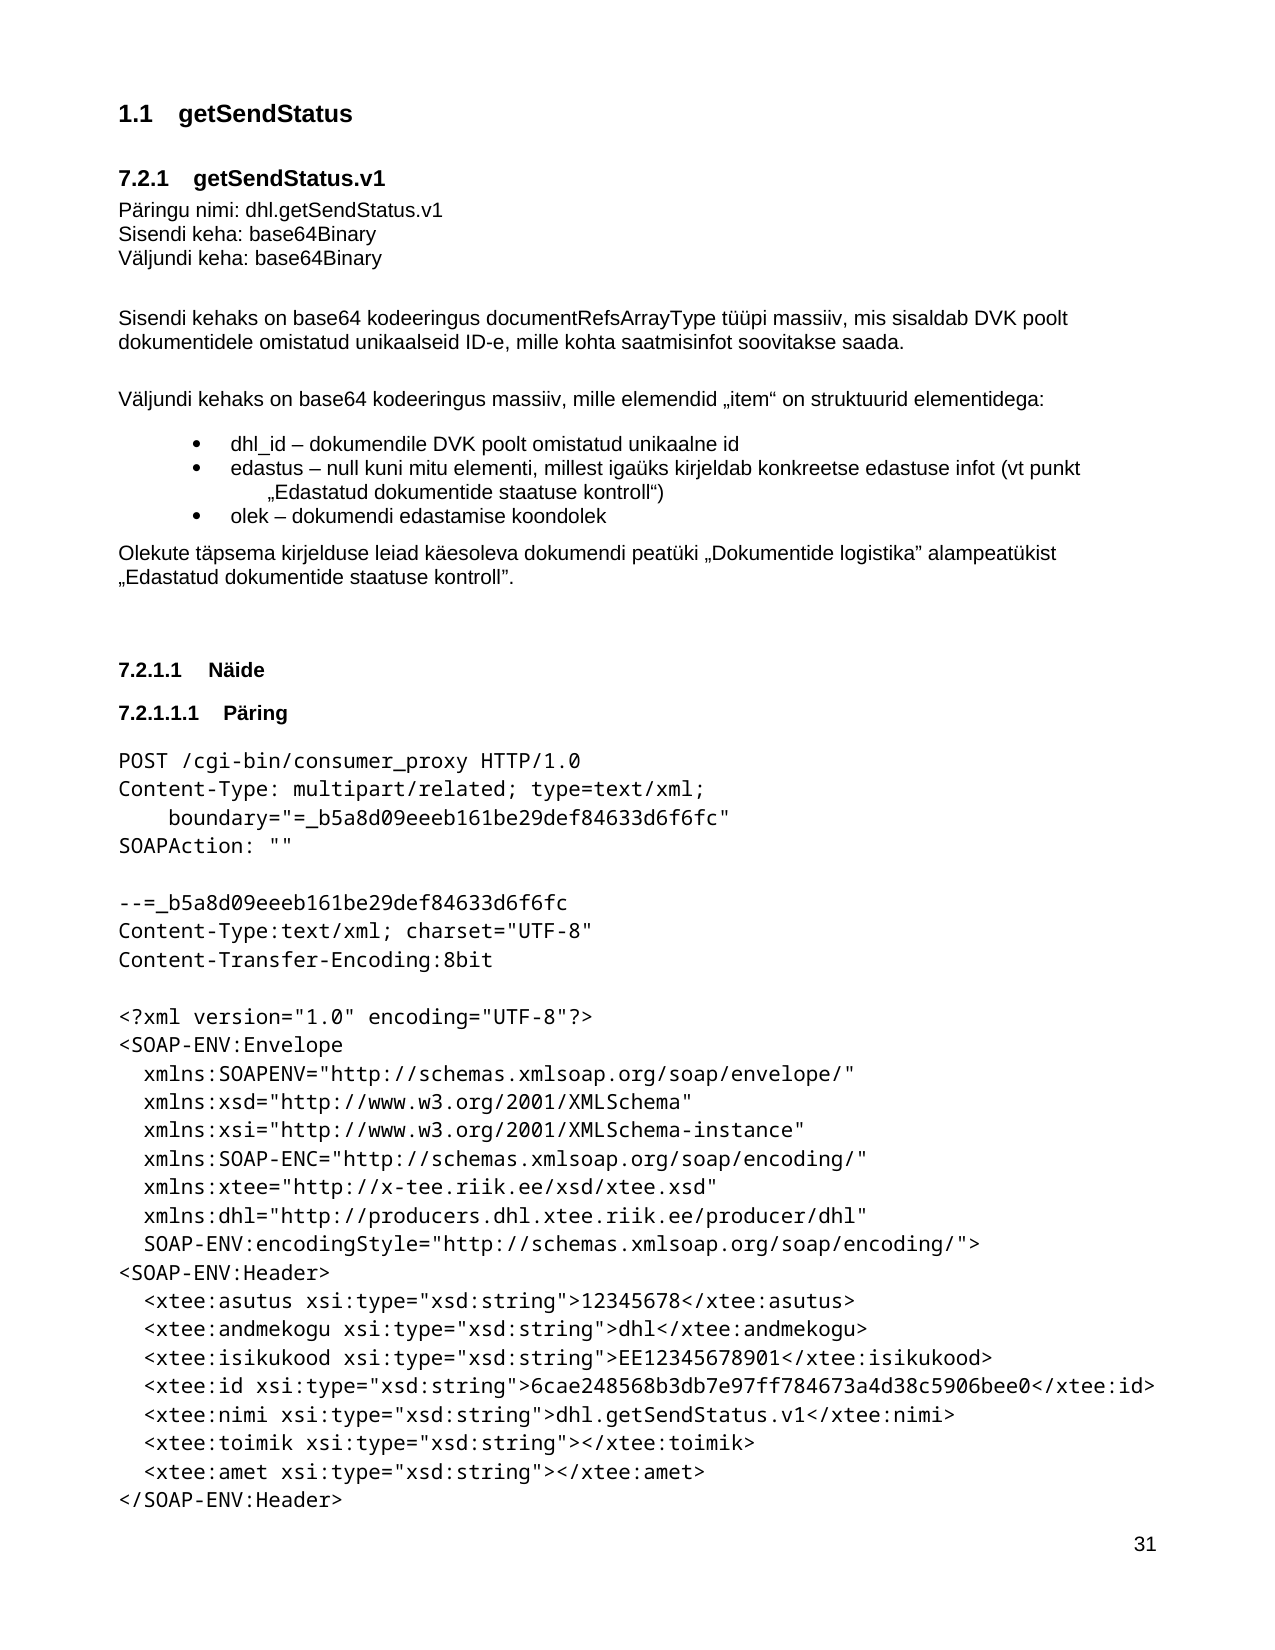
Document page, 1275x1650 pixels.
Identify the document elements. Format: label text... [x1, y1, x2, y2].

text Content-Type:text/xml; charset="UTF-8" [118, 916, 1157, 945]
text Väljundi keha: base64Binary [118, 246, 1157, 269]
text </SOAP-ENV:Header> [118, 1485, 1157, 1514]
text xmlns:SOAPENV="http://schemas.xmlsoap.org/soap/envelope/" [118, 1059, 1157, 1087]
text <xtee:amet xsi:type="xsd:string"></xtee:amet> [118, 1457, 1157, 1485]
text xmlns:SOAP-ENC="http://schemas.xmlsoap.org/soap/encoding/" [118, 1144, 1157, 1172]
text <xtee:toimik xsi:type="xsd:string"></xtee:toimik> [118, 1428, 1157, 1457]
text Sisendi kehaks on base64 kodeeringus documentRefsArrayType tüüpi massiiv, mis sisaldab DVK poolt dokumentidele omistatud unikaalseid ID-e, mille kohta saatmisinfot soovitakse saada. [118, 306, 1157, 354]
list dhl_id – dokumendile DVK poolt omistatud unikaalne id [193, 432, 1157, 456]
subtitle getSendStatus [118, 99, 1157, 127]
text boundary="=_b5a8d09eeeb161be29def84633d6f6fc" [118, 803, 1157, 831]
list edastus – null kuni mitu elementi, millest igaüks kirjeldab konkreetse edastuse infot (vt punkt „Edastatud dokumentide staatuse kontroll“) [193, 456, 1157, 504]
text <?xml version="1.0" encoding="UTF-8"?> [118, 1002, 1157, 1030]
text Väljundi kehaks on base64 kodeeringus massiiv, mille elemendid „item“ on struktuurid elementidega: [118, 387, 1157, 411]
text xmlns:xsi="http://www.w3.org/2001/XMLSchema-instance" [118, 1116, 1157, 1144]
text <xtee:id xsi:type="xsd:string">6cae248568b3db7e97ff784673a4d38c5906bee0</xtee:id> [118, 1371, 1157, 1400]
text <xtee:isikukood xsi:type="xsd:string">EE12345678901</xtee:isikukood> [118, 1343, 1157, 1371]
text <xtee:asutus xsi:type="xsd:string">12345678</xtee:asutus> [118, 1286, 1157, 1314]
text SOAP-ENV:encodingStyle="http://schemas.xmlsoap.org/soap/encoding/"> [118, 1229, 1157, 1258]
subtitle getSendStatus.v1 [118, 165, 1157, 191]
subtitle Näide [118, 658, 1157, 682]
text <xtee:nimi xsi:type="xsd:string">dhl.getSendStatus.v1</xtee:nimi> [118, 1400, 1157, 1428]
text Content-Type: multipart/related; type=text/xml; [118, 774, 1157, 803]
text xmlns:xsd="http://www.w3.org/2001/XMLSchema" [118, 1087, 1157, 1116]
text Content-Transfer-Encoding:8bit [118, 945, 1157, 973]
text SOAPAction: "" [118, 831, 1157, 859]
text <xtee:andmekogu xsi:type="xsd:string">dhl</xtee:andmekogu> [118, 1314, 1157, 1343]
text Päringu nimi: dhl.getSendStatus.v1 [118, 198, 1157, 222]
text <SOAP-ENV:Header> [118, 1258, 1157, 1286]
text --=_b5a8d09eeeb161be29def84633d6f6fc [118, 888, 1157, 916]
text xmlns:xtee="http://x-tee.riik.ee/xsd/xtee.xsd" [118, 1172, 1157, 1201]
text POST /cgi-bin/consumer_proxy HTTP/1.0 [118, 746, 1157, 774]
text <SOAP-ENV:Envelope [118, 1030, 1157, 1059]
subtitle Päring [118, 701, 1157, 725]
text Olekute täpsema kirjelduse leiad käesoleva dokumendi peatüki „Dokumentide logistika” alampeatükist „Edastatud dokumentide staatuse kontroll”. [118, 541, 1157, 588]
list olek – dokumendi edastamise koondolek [193, 504, 1157, 528]
text Sisendi keha: base64Binary [118, 222, 1157, 246]
text xmlns:dhl="http://producers.dhl.xtee.riik.ee/producer/dhl" [118, 1201, 1157, 1229]
